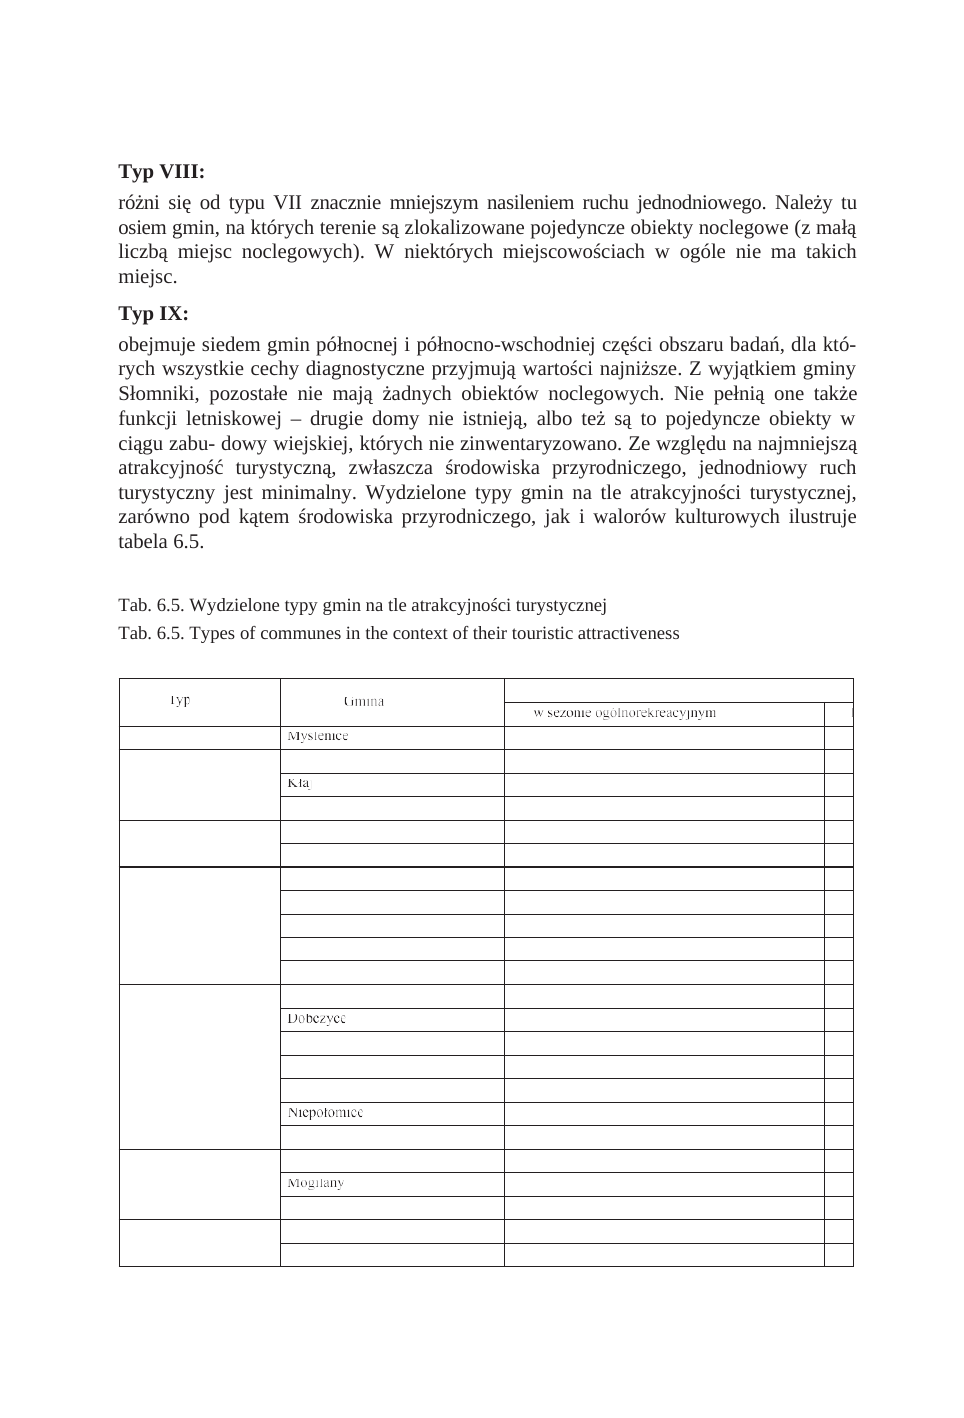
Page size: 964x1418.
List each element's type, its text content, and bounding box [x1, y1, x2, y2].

picture [287, 1108, 363, 1120]
picture [287, 779, 312, 790]
table_cell [825, 774, 853, 796]
table_cell [825, 1150, 853, 1172]
table_cell [505, 1056, 824, 1078]
table_cell [825, 938, 853, 960]
table_cell [825, 891, 853, 913]
subtitle Typ IX: [118, 301, 870, 325]
table_cell [281, 727, 504, 749]
table_cell [825, 1009, 853, 1031]
table_header [281, 679, 504, 726]
table_cell [825, 821, 853, 843]
table_cell [825, 1197, 853, 1219]
table_cell [281, 1103, 504, 1125]
table_cell [505, 1244, 824, 1266]
table_header [120, 679, 280, 726]
picture [287, 1014, 345, 1026]
table_cell [120, 750, 280, 819]
table_cell [281, 915, 504, 937]
table_cell [825, 961, 853, 984]
table_cell [281, 1244, 504, 1266]
table_cell [505, 703, 824, 726]
table_cell [281, 961, 504, 984]
table_cell [825, 1032, 853, 1055]
table_cell [825, 1103, 853, 1125]
table_cell [825, 868, 853, 890]
table_cell [120, 1150, 280, 1219]
table_cell [281, 1173, 504, 1196]
table_cell [120, 985, 280, 1149]
picture [533, 708, 716, 720]
table_cell [505, 1126, 824, 1149]
table_cell [505, 1197, 824, 1219]
text różni się od typu VII znacznie mniejszym nasileniem ruchu jednodniowego. Należy tu osiem gmin, na których terenie są zlokalizowane pojedyncze obiekty noclegowe (z małą liczbą miejsc noclegowych). W niektórych miejscowościach w ogóle nie ma takich miejsc. [118, 190, 857, 288]
table_cell [505, 1079, 824, 1102]
table_cell [281, 1032, 504, 1055]
table_cell [825, 1079, 853, 1102]
table_cell [505, 1150, 824, 1172]
table_cell [505, 821, 824, 843]
table_cell [825, 915, 853, 937]
picture [168, 696, 190, 707]
table_cell [505, 961, 824, 984]
table_header [505, 679, 853, 702]
table_cell [281, 938, 504, 960]
table_cell [281, 985, 504, 1008]
table_cell [825, 750, 853, 772]
table_cell [505, 938, 824, 960]
table_cell [825, 797, 853, 819]
table_cell [825, 1244, 853, 1266]
table_cell [281, 868, 504, 890]
table_cell [281, 1079, 504, 1102]
table_cell [120, 727, 280, 749]
table_cell [281, 774, 504, 796]
table_cell [825, 1056, 853, 1078]
picture [344, 697, 384, 706]
table_cell [505, 1032, 824, 1055]
table_cell [825, 844, 853, 866]
table_cell [281, 1220, 504, 1243]
table_cell [505, 985, 824, 1008]
table_cell [281, 1150, 504, 1172]
table_cell [120, 821, 280, 866]
table_cell [825, 727, 853, 749]
table_cell [825, 1220, 853, 1243]
table_cell [825, 1173, 853, 1196]
text Tab. 6.5. Types of communes in the context of their touristic attractiveness [118, 622, 870, 643]
picture [287, 732, 348, 743]
table_cell [281, 891, 504, 913]
table_cell [505, 1103, 824, 1125]
table_cell [505, 727, 824, 749]
table_cell [281, 821, 504, 843]
table_cell [505, 868, 824, 890]
table_cell [281, 750, 504, 772]
table_cell [505, 891, 824, 913]
table_cell [505, 1009, 824, 1031]
table_cell [281, 1009, 504, 1031]
table_cell [505, 1173, 824, 1196]
text obejmuje siedem gmin północnej i północno-wschodniej części obszaru badań, dla któ- rych wszystkie cechy diagnostyczne przyjmują wartości najniższe. Z wyjątkiem gminy Słomniki, pozostałe nie mają żadnych obiektów noclegowych. Nie pełnią one także funkcji letniskowej – drugie domy nie istnieją, albo też są to pojedyncze obiekty w ciągu zabu- dowy wiejskiej, których nie zinwentaryzowano. Ze względu na najmniejszą atrakcyjność turystyczną, zwłaszcza środowiska przyrodniczego, jednodniowy ruch turystyczny jest minimalny. Wydzielone typy gmin na tle atrakcyjności turystycznej, zarówno pod kątem środowiska przyrodniczego, jak i walorów kulturowych ilustruje tabela 6.5. [118, 332, 857, 553]
table_cell [505, 844, 824, 866]
table_cell [281, 1126, 504, 1149]
table_cell [505, 915, 824, 937]
table_cell [825, 985, 853, 1008]
table_cell [281, 797, 504, 819]
table_cell [505, 750, 824, 772]
table_cell [281, 1197, 504, 1219]
table_cell [505, 774, 824, 796]
table_cell [505, 797, 824, 819]
table_cell [505, 1220, 824, 1243]
picture [287, 1179, 344, 1190]
table_cell [120, 868, 280, 984]
table_cell [825, 703, 853, 726]
text Tab. 6.5. Wydzielone typy gmin na tle atrakcyjności turystycznej [118, 594, 870, 615]
table_cell [825, 1126, 853, 1149]
table_cell [281, 1056, 504, 1078]
subtitle Typ VIII: [118, 159, 870, 183]
table_cell [281, 844, 504, 866]
table_cell [120, 1220, 280, 1266]
